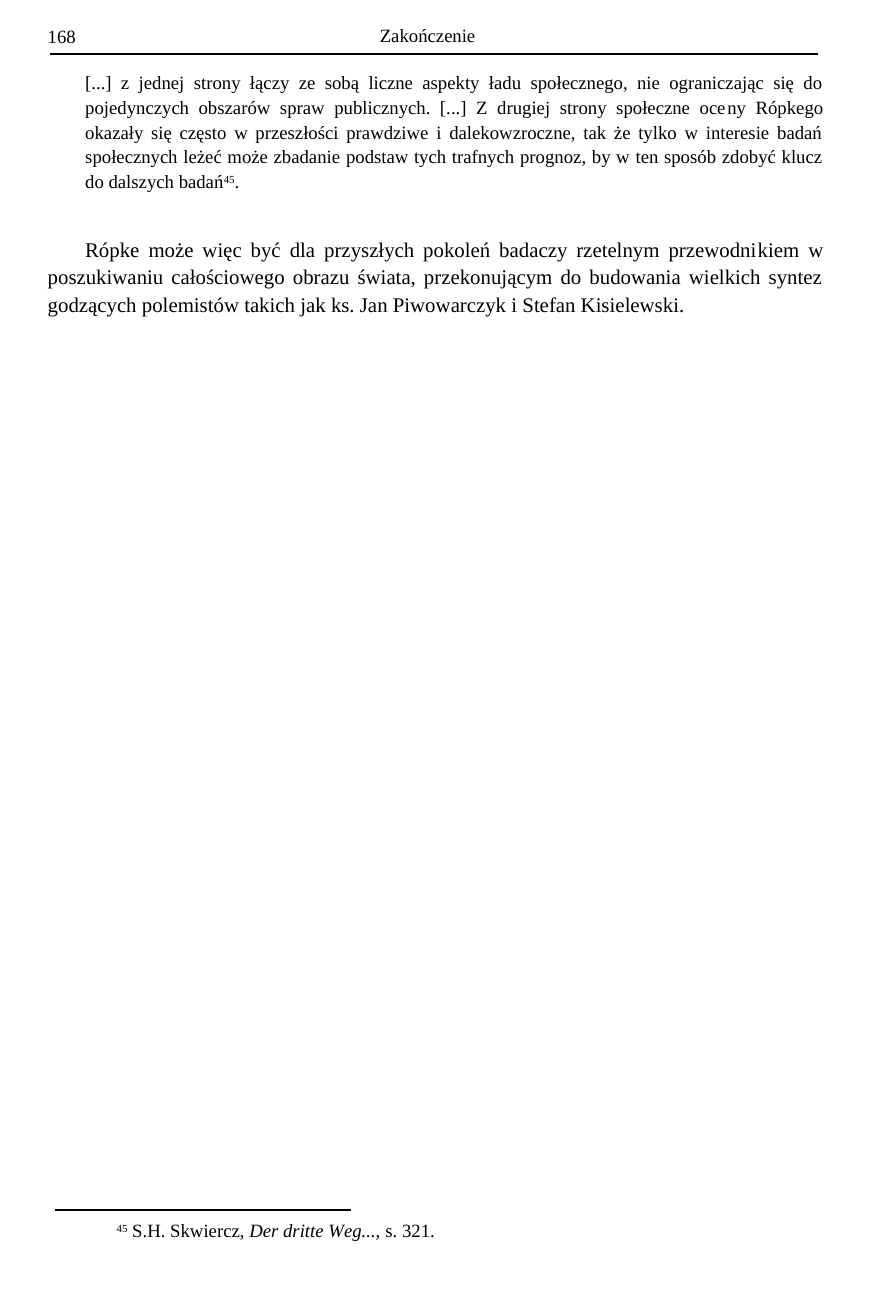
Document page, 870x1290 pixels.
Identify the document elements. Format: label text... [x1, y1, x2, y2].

text Zakończenie [379, 25, 487, 47]
text 45 S.H. Skwiercz, Der dritte Weg..., s. 321. [81, 1220, 435, 1242]
text Rópke może więc być dla przyszłych pokoleń badaczy rzetelnym przewodni­kiem w poszukiwaniu całościowego obrazu świata, przekonującym do budowania wielkich syntez godzących polemistów takich jak ks. Jan Piwowarczyk i Stefan Kisielewski. [47, 238, 823, 317]
text 168 [47, 26, 81, 48]
text [...] z jednej strony łączy ze sobą liczne aspekty ładu społecznego, nie ograniczając się do pojedynczych obszarów spraw publicznych. [...] Z drugiej strony społeczne oce­ny Rópkego okazały się często w przeszłości prawdziwe i dalekowzroczne, tak że tylko w interesie badań społecznych leżeć może zbadanie podstaw tych trafnych prognoz, by w ten sposób zdobyć klucz do dalszych badań45. [85, 72, 823, 193]
